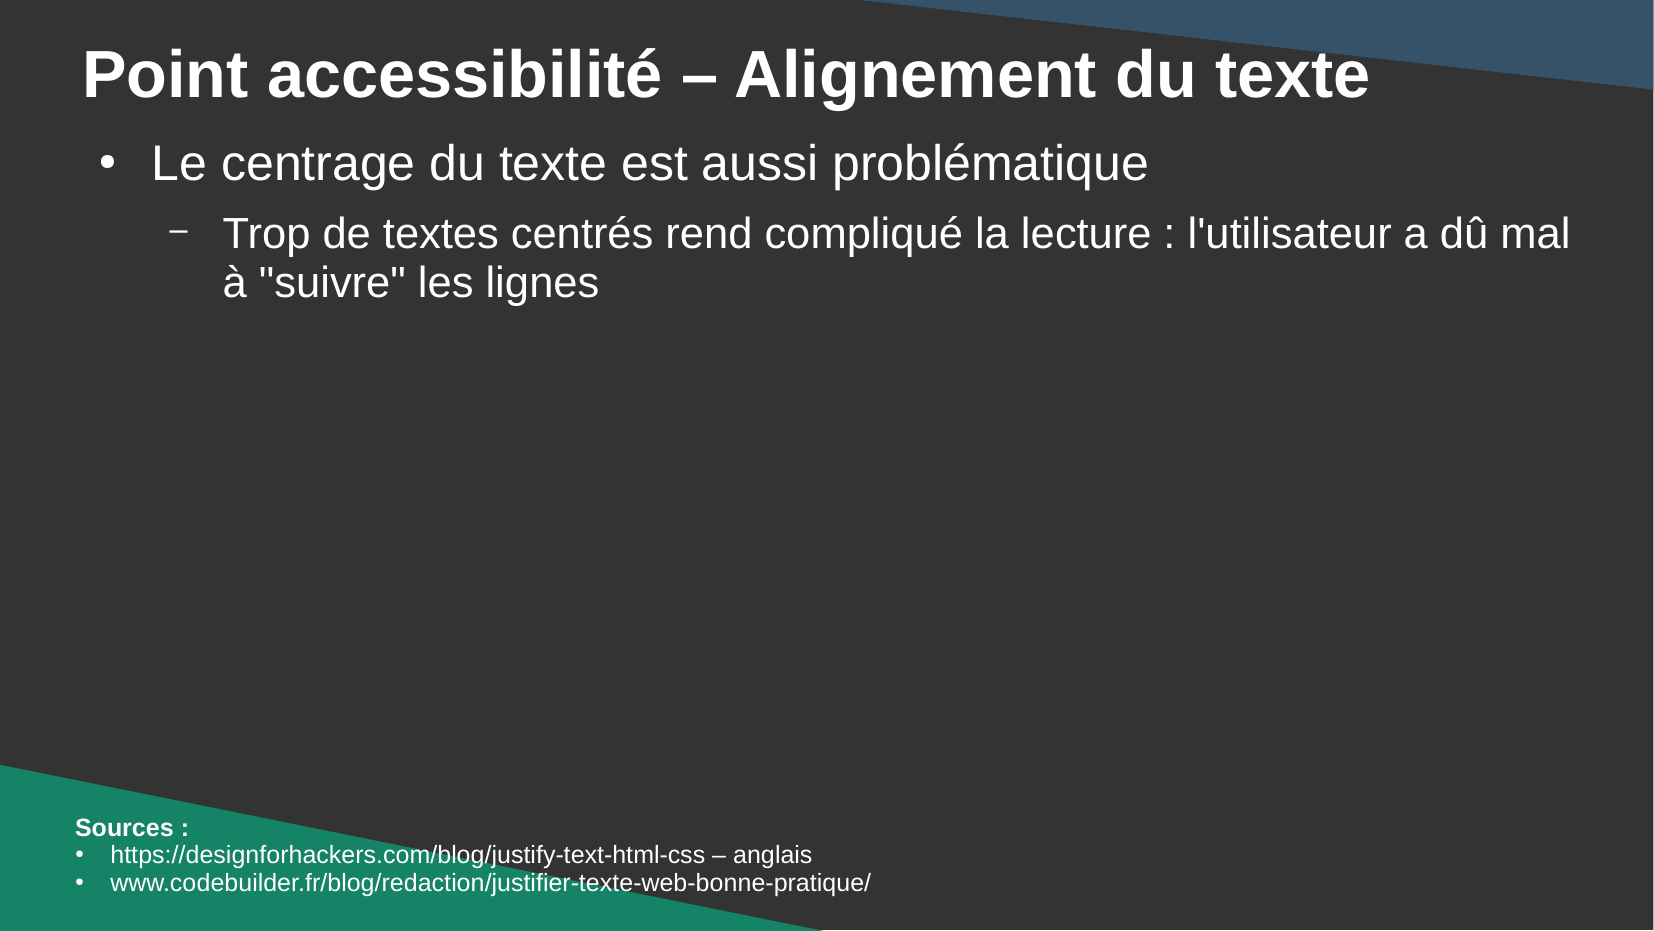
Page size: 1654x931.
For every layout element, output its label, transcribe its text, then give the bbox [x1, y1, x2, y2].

text_box [859, 0, 1654, 90]
text_box [0, 764, 200, 931]
title Point accessibilité – Alignement du texte [82, 37, 1571, 122]
list Le centrage du texte est aussi problématique Trop de textes centrés rend compliqué la lecture : l'utilisateur a dû mal à "suivre" les lignes [80, 135, 1605, 638]
text_box Sources : https://designforhackers.com/blog/justify-text-html-css – anglais www.codebuilder.fr/blog/redaction/justifier-texte-web-bonne-pratique/ [60, 805, 1546, 931]
